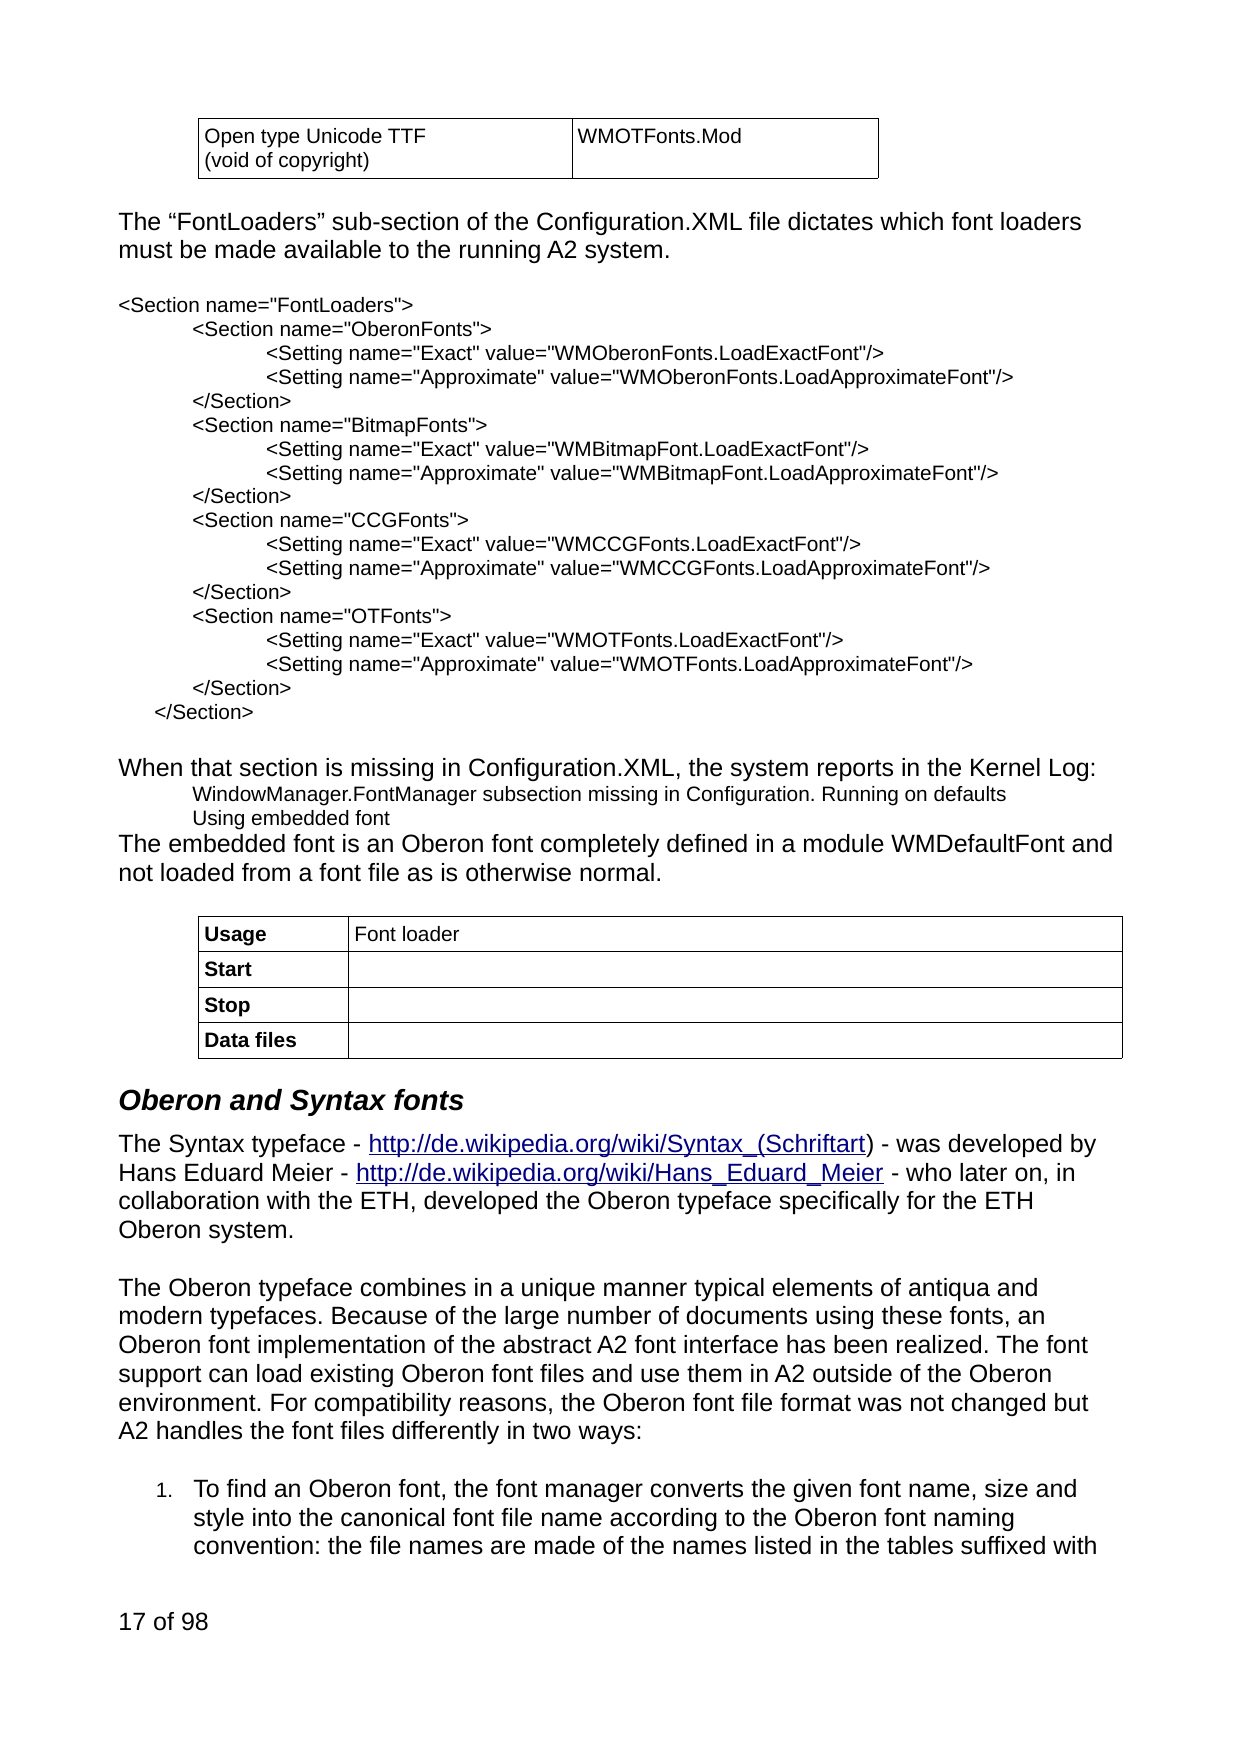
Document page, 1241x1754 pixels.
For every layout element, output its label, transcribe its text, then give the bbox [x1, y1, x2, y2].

text WindowManager.FontManager subsection missing in Configuration. Running on defaults [192, 781, 1122, 805]
list To find an Oberon font, the font manager converts the given font name, size and style into the canonical font file name according to the Oberon font naming convention: the file names are made of the names listed in the tables suffixed with [156, 1474, 1122, 1560]
table_cell [349, 952, 1122, 987]
table_cell Open type Unicode TTF (void of copyright) [199, 119, 572, 178]
table_cell [349, 988, 1122, 1022]
table_cell [349, 1023, 1122, 1058]
table_cell Data files [199, 1023, 348, 1058]
table_cell WMOTFonts.Mod [573, 119, 878, 178]
text Using embedded font [192, 805, 1122, 829]
subtitle Oberon and Syntax fonts [118, 1083, 1122, 1116]
table_header Usage [199, 917, 348, 951]
text The Syntax typeface - http://de.wikipedia.org/wiki/Syntax_(Schriftart) - was developed by Hans Eduard Meier - http://de.wikipedia.org/wiki/Hans_Eduard_Meier - who later on, in collaboration with the ETH, developed the Oberon typeface specifically for the ETH Oberon system. [118, 1129, 1122, 1244]
table_header Font loader [349, 917, 1122, 951]
table_cell Start [199, 952, 348, 987]
text The Oberon typeface combines in a unique manner typical elements of antiqua and modern typefaces. Because of the large number of documents using these fonts, an Oberon font implementation of the abstract A2 font interface has been realized. The font support can load existing Oberon font files and use them in A2 outside of the Oberon environment. For compatibility reasons, the Oberon font file format was not changed but A2 handles the font files differently in two ways: [118, 1273, 1122, 1445]
text The embedded font is an Oberon font completely defined in a module WMDefaultFont and not loaded from a font file as is otherwise normal. [118, 829, 1122, 887]
text <Section name="FontLoaders"> <Section name="OberonFonts"> <Setting name="Exact" value="WMOberonFonts.LoadExactFont"/> <Setting name="Approximate" value="WMOberonFonts.LoadApproximateFont"/> </Section> <Section name="BitmapFonts"> <Setting name="Exact" value="WMBitmapFont.LoadExactFont"/> <Setting name="Approximate" value="WMBitmapFont.LoadApproximateFont"/> </Section> <Section name="CCGFonts"> <Setting name="Exact" value="WMCCGFonts.LoadExactFont"/> <Setting name="Approximate" value="WMCCGFonts.LoadApproximateFont"/> </Section> <Section name="OTFonts"> <Setting name="Exact" value="WMOTFonts.LoadExactFont"/> <Setting name="Approximate" value="WMOTFonts.LoadApproximateFont"/> </Section> </Section> [118, 293, 1122, 724]
text When that section is missing in Configuration.XML, the system reports in the Kernel Log: [118, 753, 1122, 781]
table_cell Stop [199, 988, 348, 1022]
text The “FontLoaders” sub-section of the Configuration.XML file dictates which font loaders must be made available to the running A2 system. [118, 206, 1122, 264]
